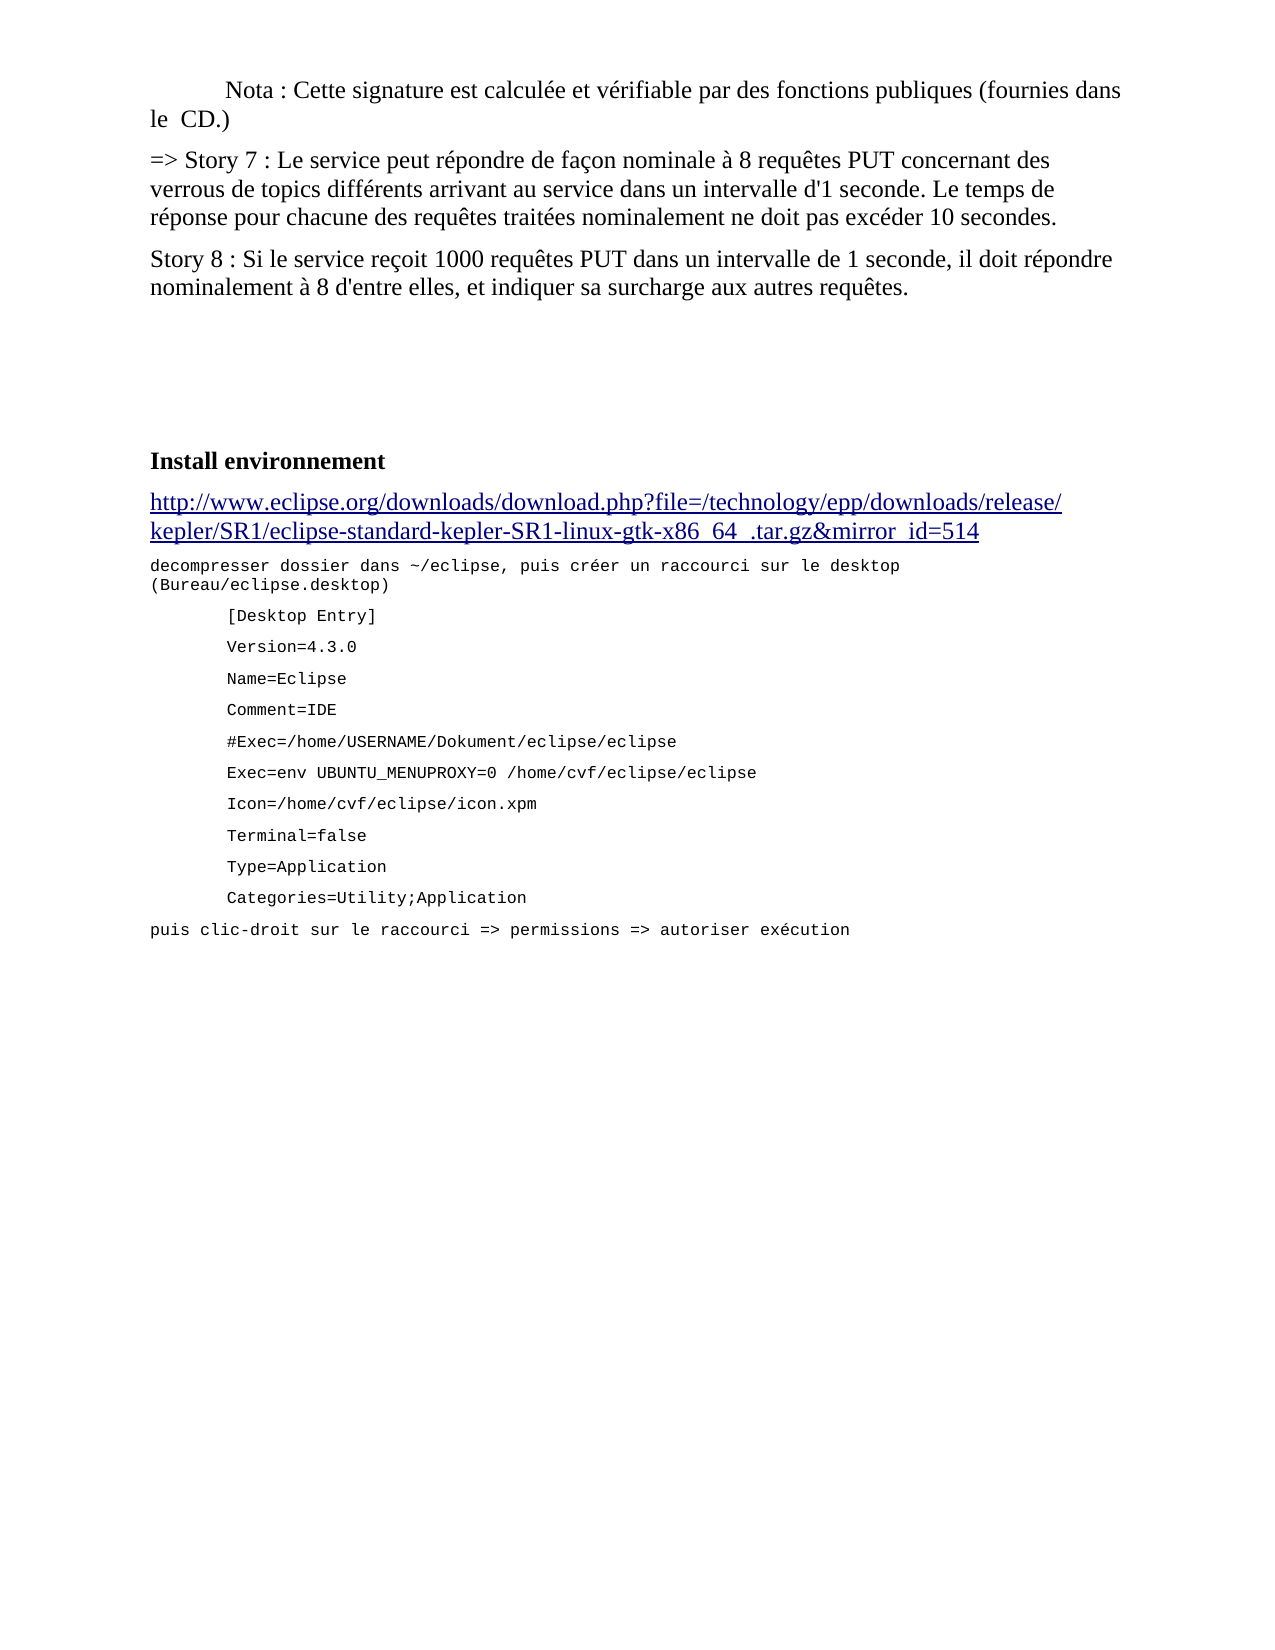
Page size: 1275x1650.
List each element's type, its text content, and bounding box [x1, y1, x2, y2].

text Icon=/home/cvf/eclipse/icon.xpm [227, 796, 1125, 815]
text http://www.eclipse.org/downloads/download.php?file=/technology/epp/downloads/release/kepler/SR1/eclipse-standard-kepler-SR1-linux-gtk-x86_64 .tar.gz&mirror_id=514 [150, 487, 1125, 545]
text Exec=env UBUNTU_MENUPROXY=0 /home/cvf/eclipse/eclipse [227, 764, 1125, 783]
text Categories=Utility;Application [227, 890, 1125, 909]
text [Desktop Entry] [227, 608, 1125, 627]
text Version=4.3.0 [227, 639, 1125, 658]
text => Story 7 : Le service peut répondre de façon nominale à 8 requêtes PUT concernant des verrous de topics différents arrivant au service dans un intervalle d'1 seconde. Le temps de réponse pour chacune des requêtes traitées nominalement ne doit pas excéder 10 secondes. [150, 145, 1125, 231]
text Name=Eclipse [227, 670, 1125, 689]
text decompresser dossier dans ~/eclipse, puis créer un raccourci sur le desktop (Bureau/eclipse.desktop) [150, 557, 1125, 595]
text Terminal=false [227, 827, 1125, 846]
text Story 8 : Si le service reçoit 1000 requêtes PUT dans un intervalle de 1 seconde, il doit répondre nominalement à 8 d'entre elles, et indiquer sa surcharge aux autres requêtes. [150, 244, 1125, 301]
text puis clic-droit sur le raccourci => permissions => autoriser exécution [150, 921, 1125, 940]
text Type=Application [227, 858, 1125, 877]
text Install environnement [150, 446, 1125, 475]
text Nota : Cette signature est calculée et vérifiable par des fonctions publiques (fournies dans le CD.) [150, 75, 1125, 132]
text #Exec=/home/USERNAME/Dokument/eclipse/eclipse [227, 733, 1125, 752]
text Comment=IDE [227, 702, 1125, 721]
